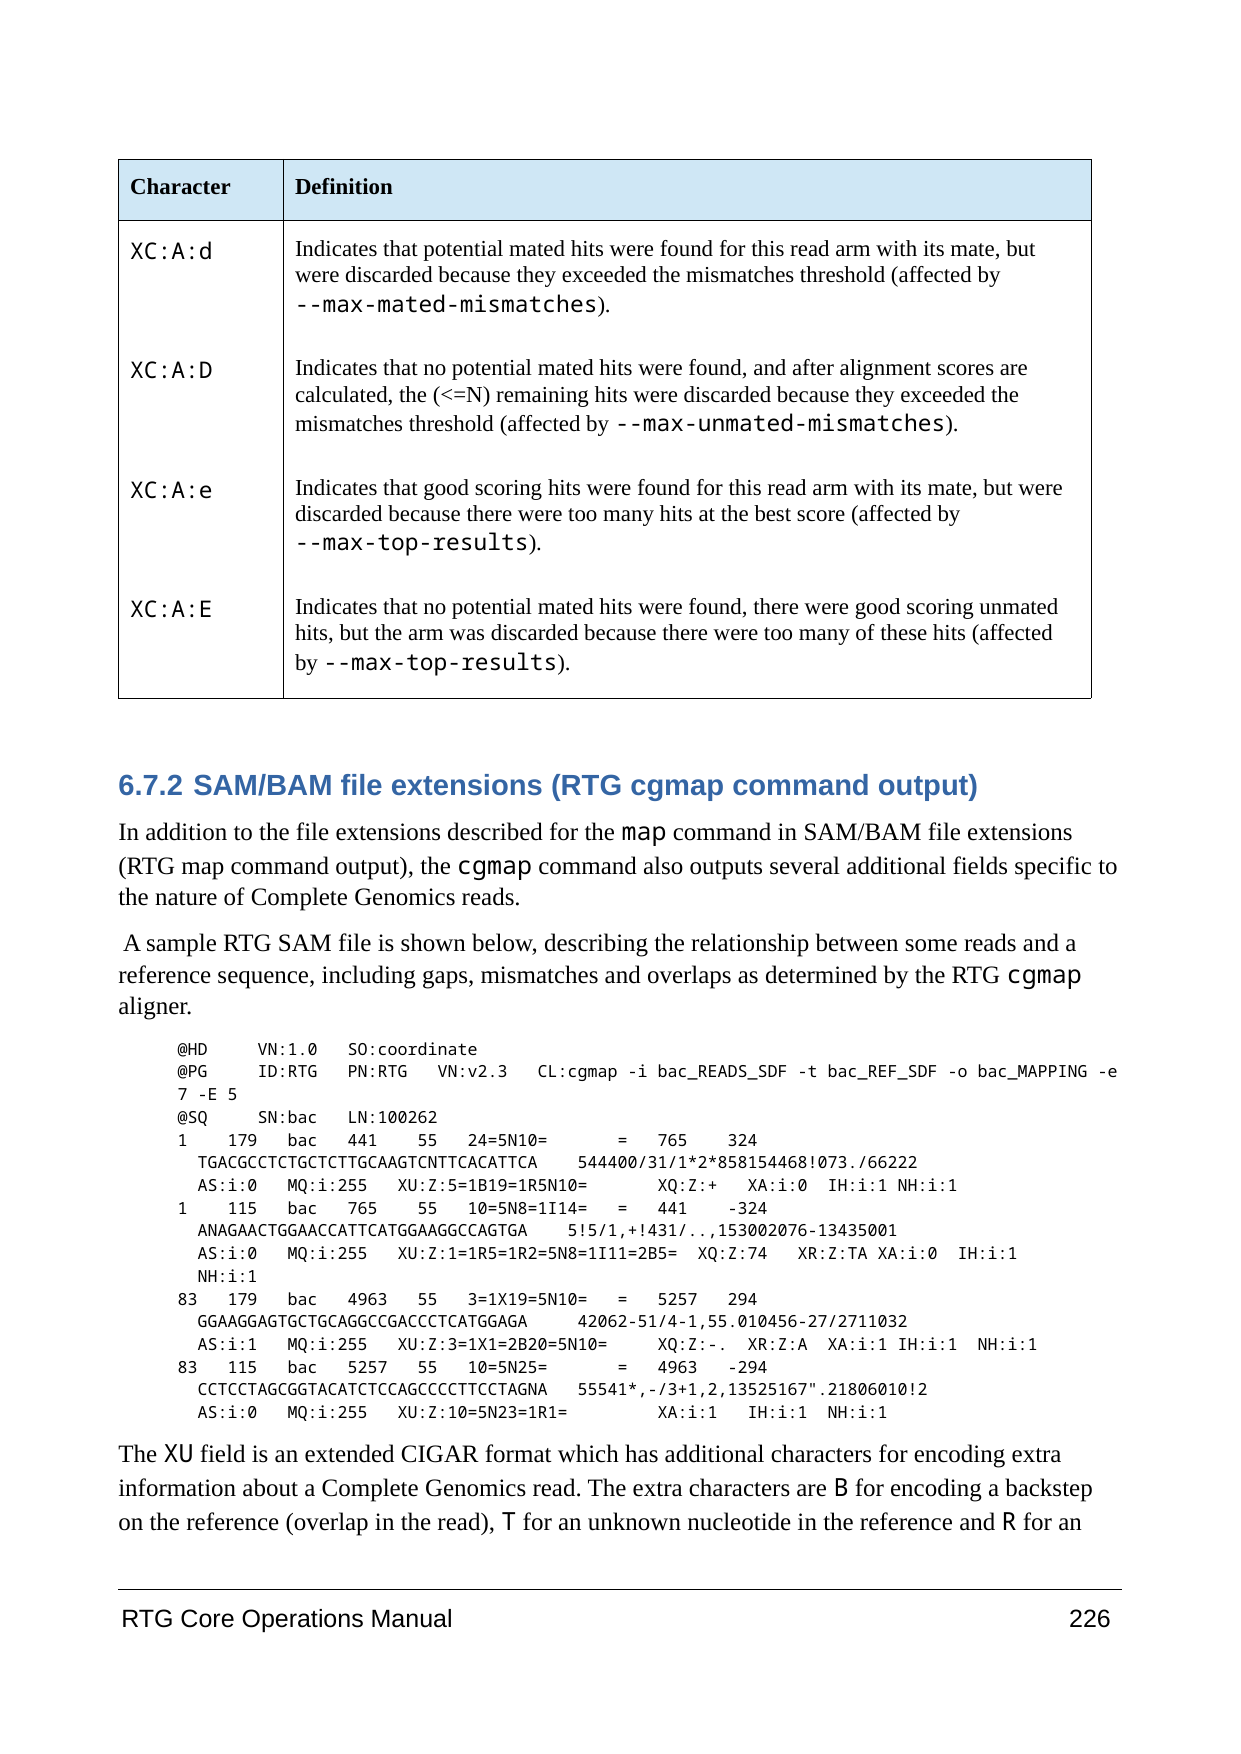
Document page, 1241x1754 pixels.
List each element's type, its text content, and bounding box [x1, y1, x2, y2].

text In addition to the file extensions described for the map command in SAM/BAM file extensions (RTG map command output), the cgmap command also outputs several additional fields specific to the nature of Complete Genomics reads. [118, 813, 1122, 910]
text 1 179 bac 441 55 24=5N10= = 765 324 TGACGCCTCTGCTCTTGCAAGTCNTTCACATTCA 544400/31/1*2*858154468!073./66222 AS:i:0 MQ:i:255 XU:Z:5=1B19=1R5N10= XQ:Z:+ XA:i:0 IH:i:1 NH:i:1 [177, 1128, 1122, 1196]
subtitle SAM/BAM file extensions (RTG cgmap command output) [118, 768, 1122, 801]
text 1 115 bac 765 55 10=5N8=1I14= = 441 -324 ANAGAACTGGAACCATTCATGGAAGGCCAGTGA 5!5/1,+!431/..,153002076-13435001 AS:i:0 MQ:i:255 XU:Z:1=1R5=1R2=5N8=1I11=2B5= XQ:Z:74 XR:Z:TA XA:i:0 IH:i:1 NH:i:1 [177, 1196, 1122, 1287]
table_cell Indicates that potential mated hits were found for this read arm with its mate, but were discarded because they exceeded the mismatches threshold (affected by --max-mated-mismatches). [284, 221, 1091, 340]
text 83 115 bac 5257 55 10=5N25= = 4963 -294 CCTCCTAGCGGTACATCTCCAGCCCCTTCCTAGNA 55541*,-/3+1,2,13525167".21806010!2 AS:i:0 MQ:i:255 XU:Z:10=5N23=1R1= XA:i:1 IH:i:1 NH:i:1 [177, 1355, 1122, 1423]
table_cell XC:A:D [119, 340, 283, 459]
table_header Character [119, 160, 283, 220]
table_cell XC:A:d [119, 221, 283, 340]
table_cell Indicates that no potential mated hits were found, there were good scoring unmated hits, but the arm was discarded because there were too many of these hits (affected by --max-top-results). [284, 578, 1091, 697]
table_cell Indicates that good scoring hits were found for this read arm with its mate, but were discarded because there were too many hits at the best score (affected by --max-top-results). [284, 459, 1091, 578]
table_cell XC:A:E [119, 578, 283, 697]
text The XU field is an extended CIGAR format which has additional characters for encoding extra information about a Complete Genomics read. The extra characters are B for encoding a backstep on the reference (overlap in the read), T for an unknown nucleotide in the reference and R for an [118, 1435, 1122, 1537]
text 83 179 bac 4963 55 3=1X19=5N10= = 5257 294 GGAAGGAGTGCTGCAGGCCGACCCTCATGGAGA 42062-51/4-1,55.010456-27/2711032 AS:i:1 MQ:i:255 XU:Z:3=1X1=2B20=5N10= XQ:Z:-. XR:Z:A XA:i:1 IH:i:1 NH:i:1 [177, 1287, 1122, 1355]
text @SQ SN:bac LN:100262 [177, 1106, 1122, 1128]
table_header Definition [284, 160, 1091, 220]
text @PG ID:RTG PN:RTG VN:v2.3 CL:cgmap -i bac_READS_SDF -t bac_REF_SDF -o bac_MAPPING -e 7 -E 5 [177, 1060, 1122, 1106]
table_cell Indicates that no potential mated hits were found, and after alignment scores are calculated, the (<=N) remaining hits were discarded because they exceeded the mismatches threshold (affected by --max-unmated-mismatches). [284, 340, 1091, 459]
text A sample RTG SAM file is shown below, describing the relationship between some reads and a reference sequence, including gaps, mismatches and overlaps as determined by the RTG cgmap aligner. [118, 928, 1122, 1020]
text @HD VN:1.0 SO:coordinate [177, 1037, 1122, 1060]
table_cell XC:A:e [119, 459, 283, 578]
